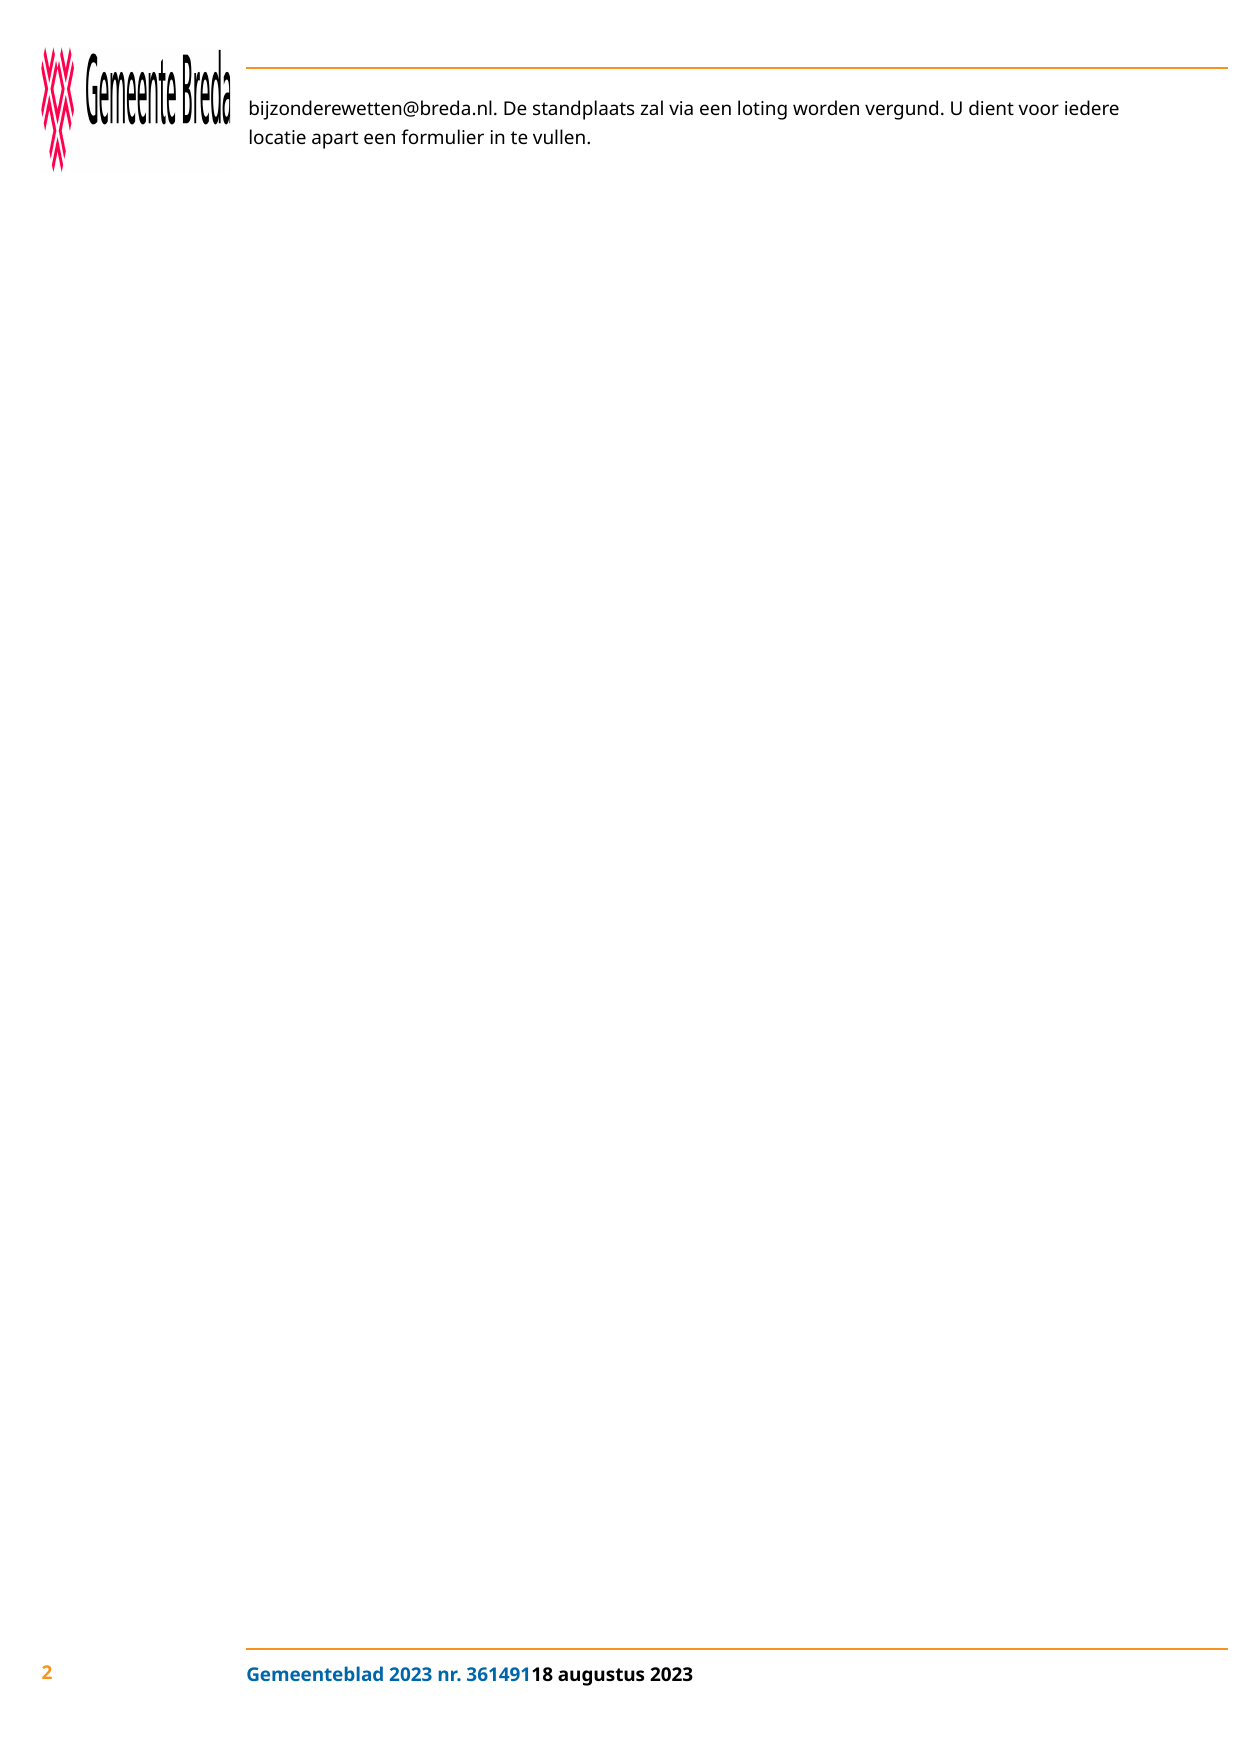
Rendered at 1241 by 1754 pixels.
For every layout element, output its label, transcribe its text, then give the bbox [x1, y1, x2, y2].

text bijzonderewetten@breda.nl. De standplaats zal via een loting worden vergund. U dient voor iedere locatie apart een formulier in te vullen. [248, 95, 1152, 150]
picture [41, 47, 231, 172]
